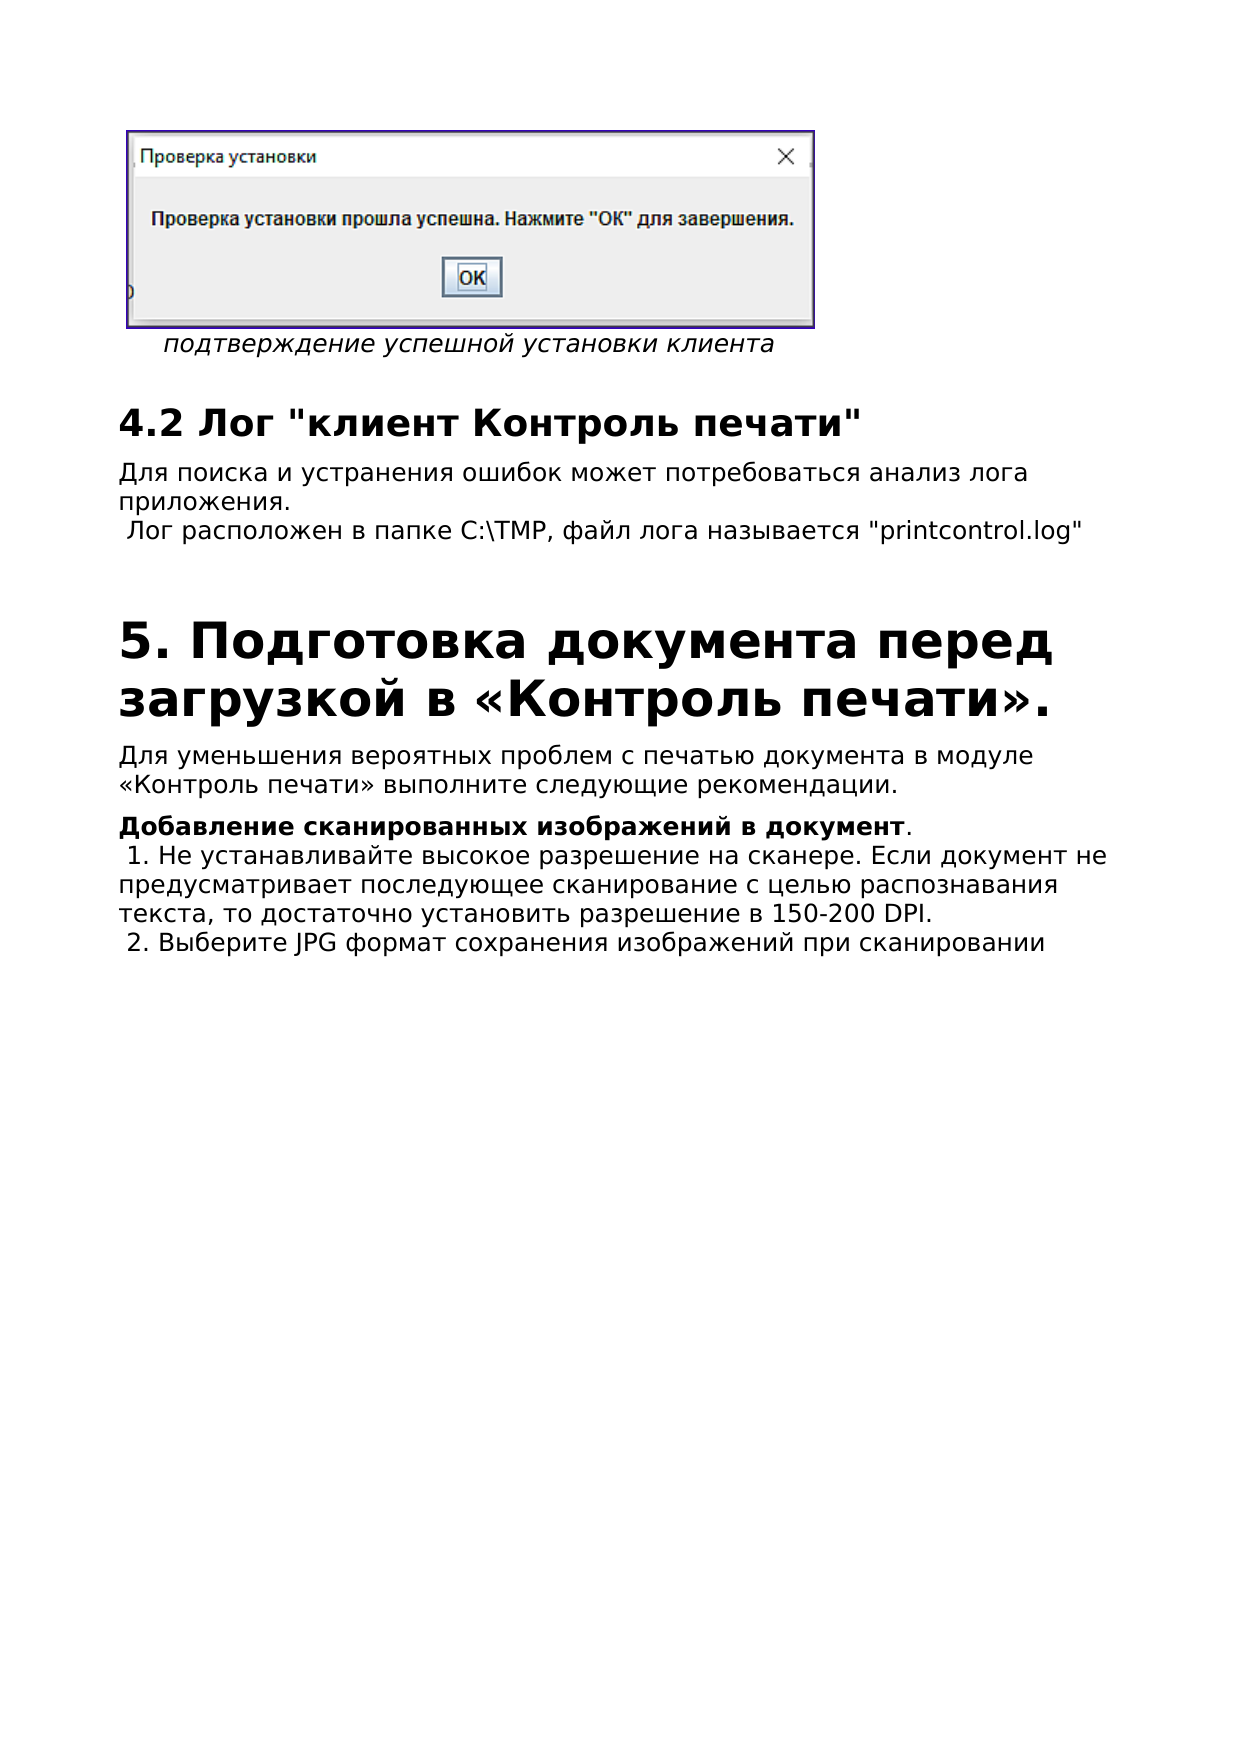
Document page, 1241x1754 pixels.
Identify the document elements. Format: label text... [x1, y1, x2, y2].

text Добавление сканированных изображений в документ. 1. Не устанавливайте высокое разрешение на сканере. Если документ не предусматривает последующее сканирование с целью распознавания текста, то достаточно установить разрешение в 150-200 DPI. 2. Выберите JPG формат сохранения изображений при сканировании [118, 812, 1122, 987]
subtitle 4.2 Лог "клиент Контроль печати" [118, 402, 1122, 445]
picture [126, 130, 815, 329]
subtitle 5. Подготовка документа перед загрузкой в «Контроль печати». [118, 612, 1122, 728]
text подтверждение успешной установки клиента [126, 329, 815, 358]
text Для уменьшения вероятных проблем с печатью документа в модуле «Контроль печати» выполните следующие рекомендации. [118, 741, 1122, 799]
text [118, 118, 1122, 364]
text Для поиска и устранения ошибок может потребоваться анализ лога приложения. Лог расположен в папке C:\TMP, файл лога называется "printcontrol.log" [118, 458, 1122, 574]
